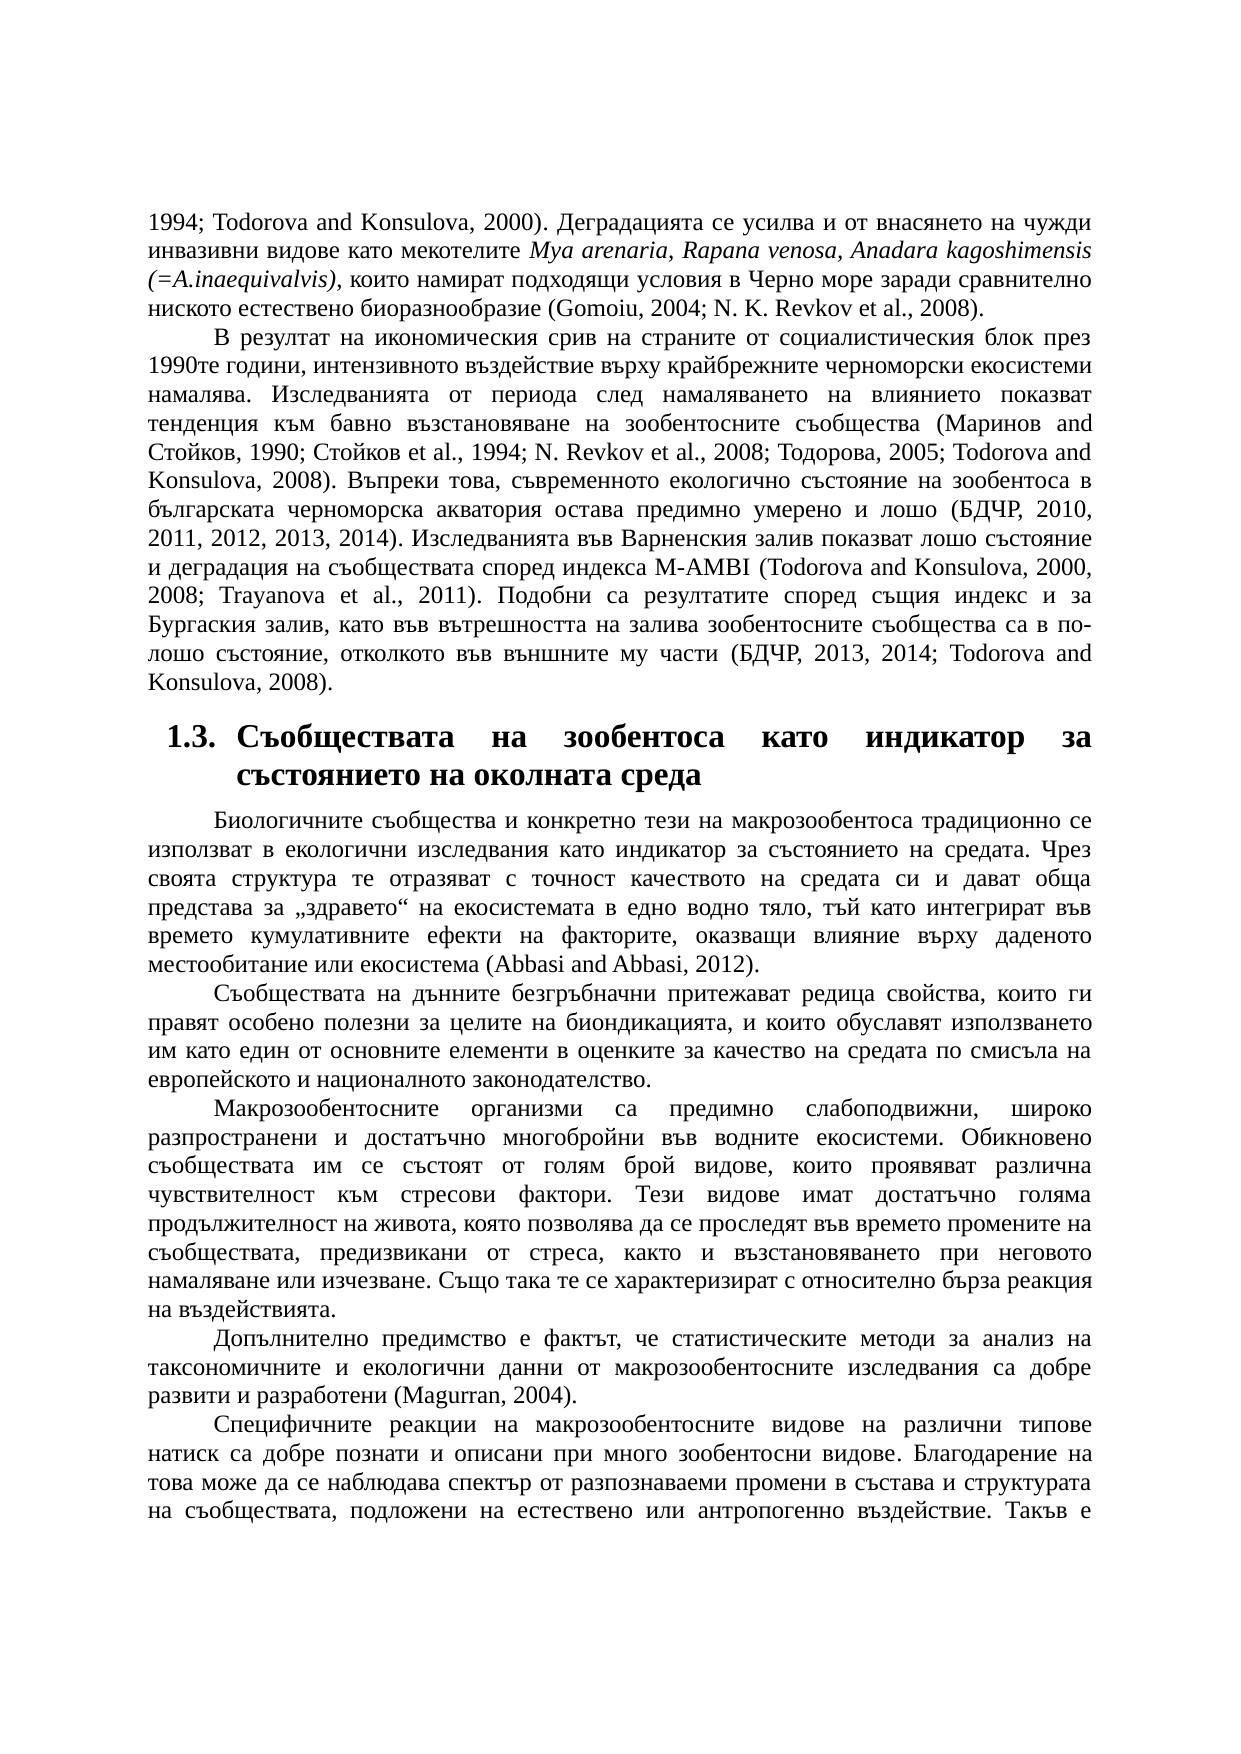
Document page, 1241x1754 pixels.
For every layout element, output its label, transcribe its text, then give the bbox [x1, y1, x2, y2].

subtitle Съобществата на зообентоса като индикатор за състоянието на околната среда [224, 716, 1093, 793]
text Съобществата на дънните безгръбначни притежават редица свойства, които ги правят особено полезни за целите на биондикацията, и които обуславят използването им като един от основните елементи в оценките за качество на средата по смисъла на европейското и националното законодателство. [148, 978, 1093, 1093]
text Допълнително предимство е фактът, че статистическите методи за анализ на таксономичните и екологични данни от макрозообентосните изследвания са добре развити и разработени (Magurran, 2004). [148, 1323, 1093, 1409]
text 1994; Todorova and Konsulova, 2000). Деградацията се усилва и от внасянето на чужди инвазивни видове като мекотелите Mya arenaria, Rapana venosa, Anadara kagoshimensis (=A.inaequivalvis), които намират подходящи условия в Черно море заради сравнително ниското естествено биоразнообразие (Gomoiu, 2004; N. K. Revkov et al., 2008). [148, 207, 1093, 322]
text Специфичните реакции на макрозообентосните видове на различни типове натиск са добре познати и описани при много зообентосни видове. Благодарение на това може да се наблюдава спектър от разпознаваеми промени в състава и структурата на съобществата, подложени на естествено или антропогенно въздействие. Такъв е [148, 1409, 1093, 1524]
text Макрозообентосните организми са предимно слабоподвижни, широко разпространени и достатъчно многобройни във водните екосистеми. Обикновено съобществата им се състоят от голям брой видове, които проявяват различна чувствителност към стресови фактори. Тези видове имат достатъчно голяма продължителност на живота, която позволява да се проследят във времето промените на съобществата, предизвикани от стреса, както и възстановяването при неговото намаляване или изчезване. Също така те се характеризират с относително бърза реакция на въздействията. [148, 1093, 1093, 1323]
text В резултат на икономическия срив на страните от социалистическия блок през 1990те години, интензивното въздействие върху крайбрежните черноморски екосистеми намалява. Изследванията от периода след намаляването на влиянието показват тенденция към бавно възстановяване на зообентосните съобщества (Маринов and Стойков, 1990; Стойков et al., 1994; N. Revkov et al., 2008; Тодорова, 2005; Todorova and Konsulova, 2008). Въпреки това, съвременното екологично състояние на зообентоса в българската черноморска акватория остава предимно умерено и лошо (БДЧР, 2010, 2011, 2012, 2013, 2014). Изследванията във Варненския залив показват лошо състояние и деградация на съобществата според индекса M-AMBI (Todorova and Konsulova, 2000, 2008; Trayanova et al., 2011). Подобни са резултатите според същия индекс и за Бургаския залив, като във вътрешността на залива зообентосните съобщества са в по-лошо състояние, отколкото във външните му части (БДЧР, 2013, 2014; Todorova and Konsulova, 2008). [148, 322, 1093, 695]
text Биологичните съобщества и конкретно тези на макрозообентоса традиционно се използват в екологични изследвания като индикатор за състоянието на средата. Чрез своята структура те отразяват с точност качеството на средата си и дават обща представа за „здравето“ на екосистемата в едно водно тяло, тъй като интегрират във времето кумулативните ефекти на факторите, оказващи влияние върху даденото местообитание или екосистема (Abbasi and Abbasi, 2012). [148, 805, 1093, 978]
